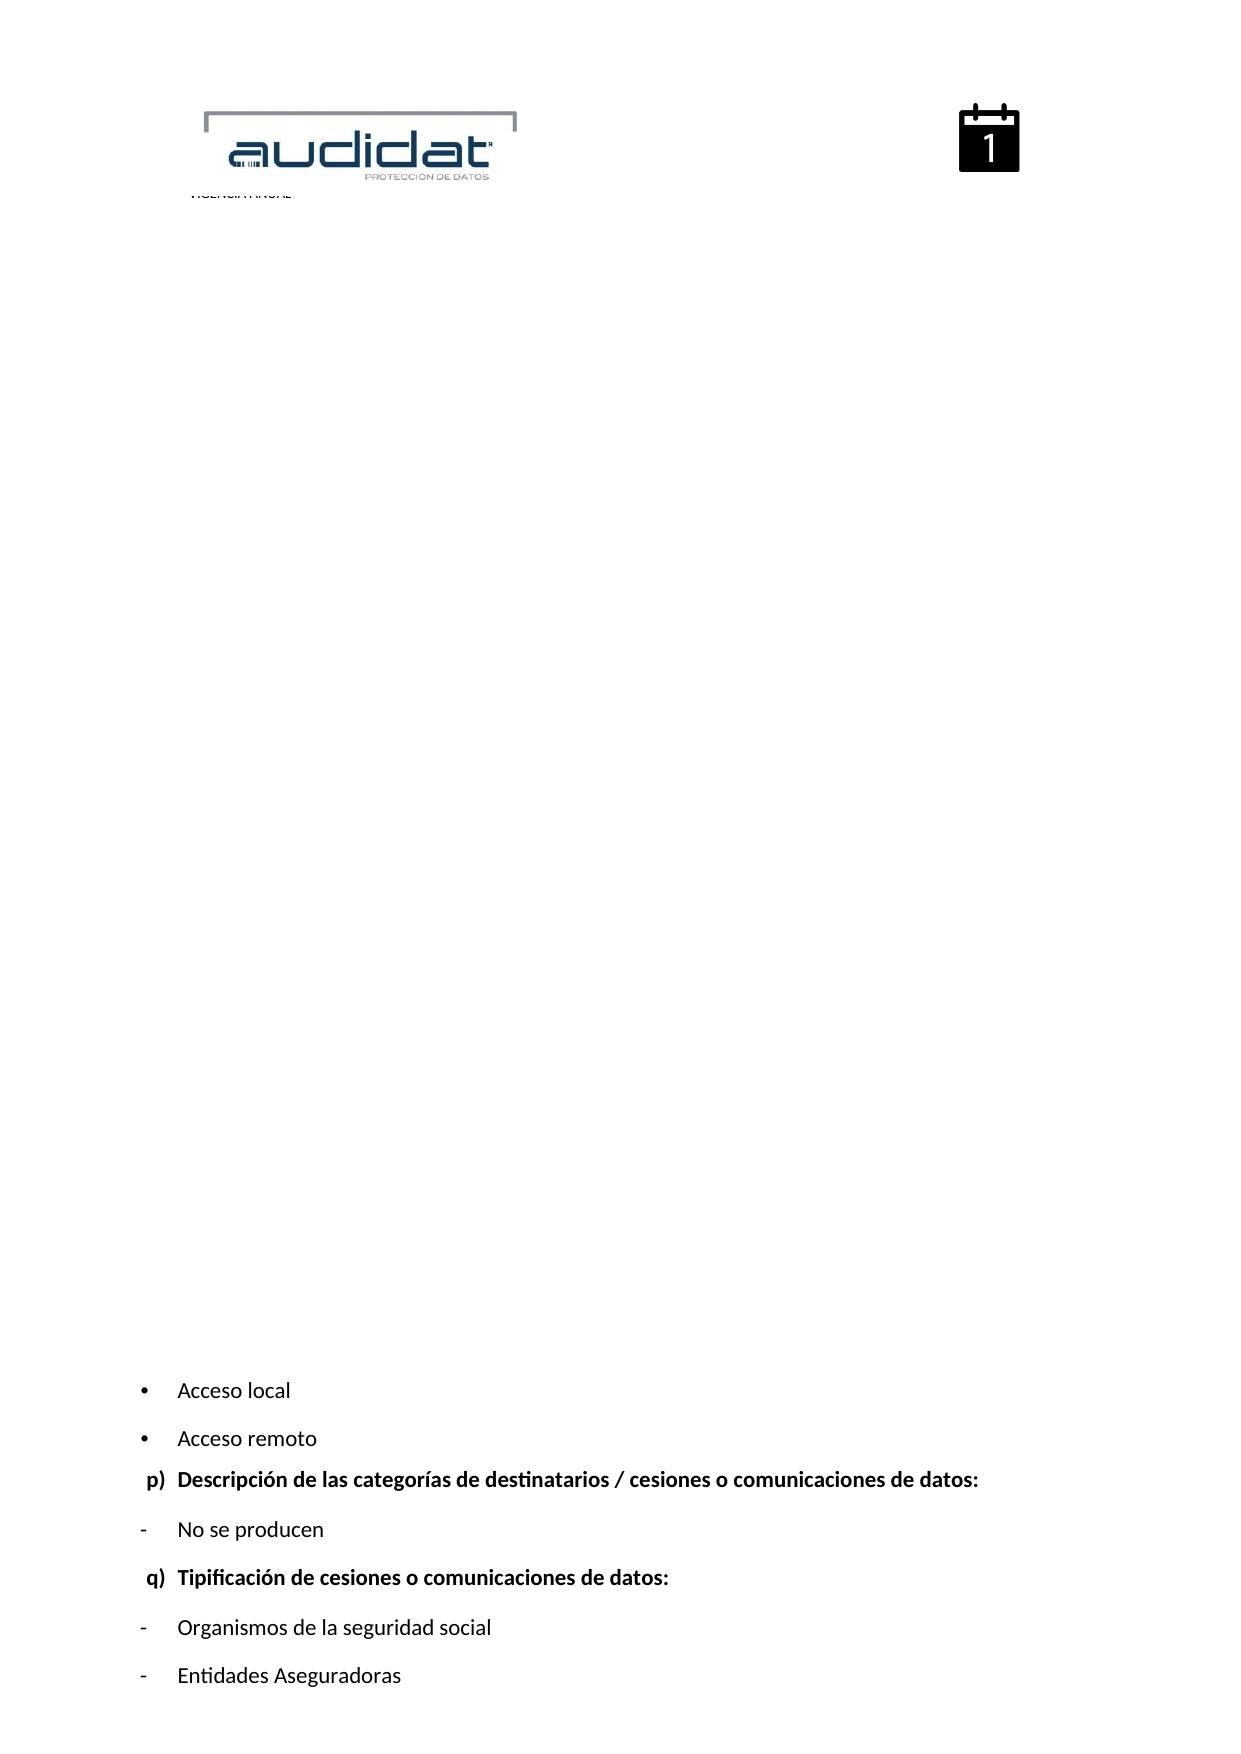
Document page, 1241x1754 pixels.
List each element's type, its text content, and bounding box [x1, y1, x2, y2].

list Acceso local [140, 1376, 1064, 1404]
list Descripción de las categorías de destinatarios / cesiones o comunicaciones de datos: [146, 1465, 1064, 1493]
list Organismos de la seguridad social [140, 1613, 1064, 1641]
list No se producen [140, 1516, 1064, 1543]
list Tipificación de cesiones o comunicaciones de datos: [146, 1563, 1064, 1591]
list Acceso remoto [140, 1424, 1064, 1452]
list Entidades Aseguradoras [140, 1661, 1064, 1689]
